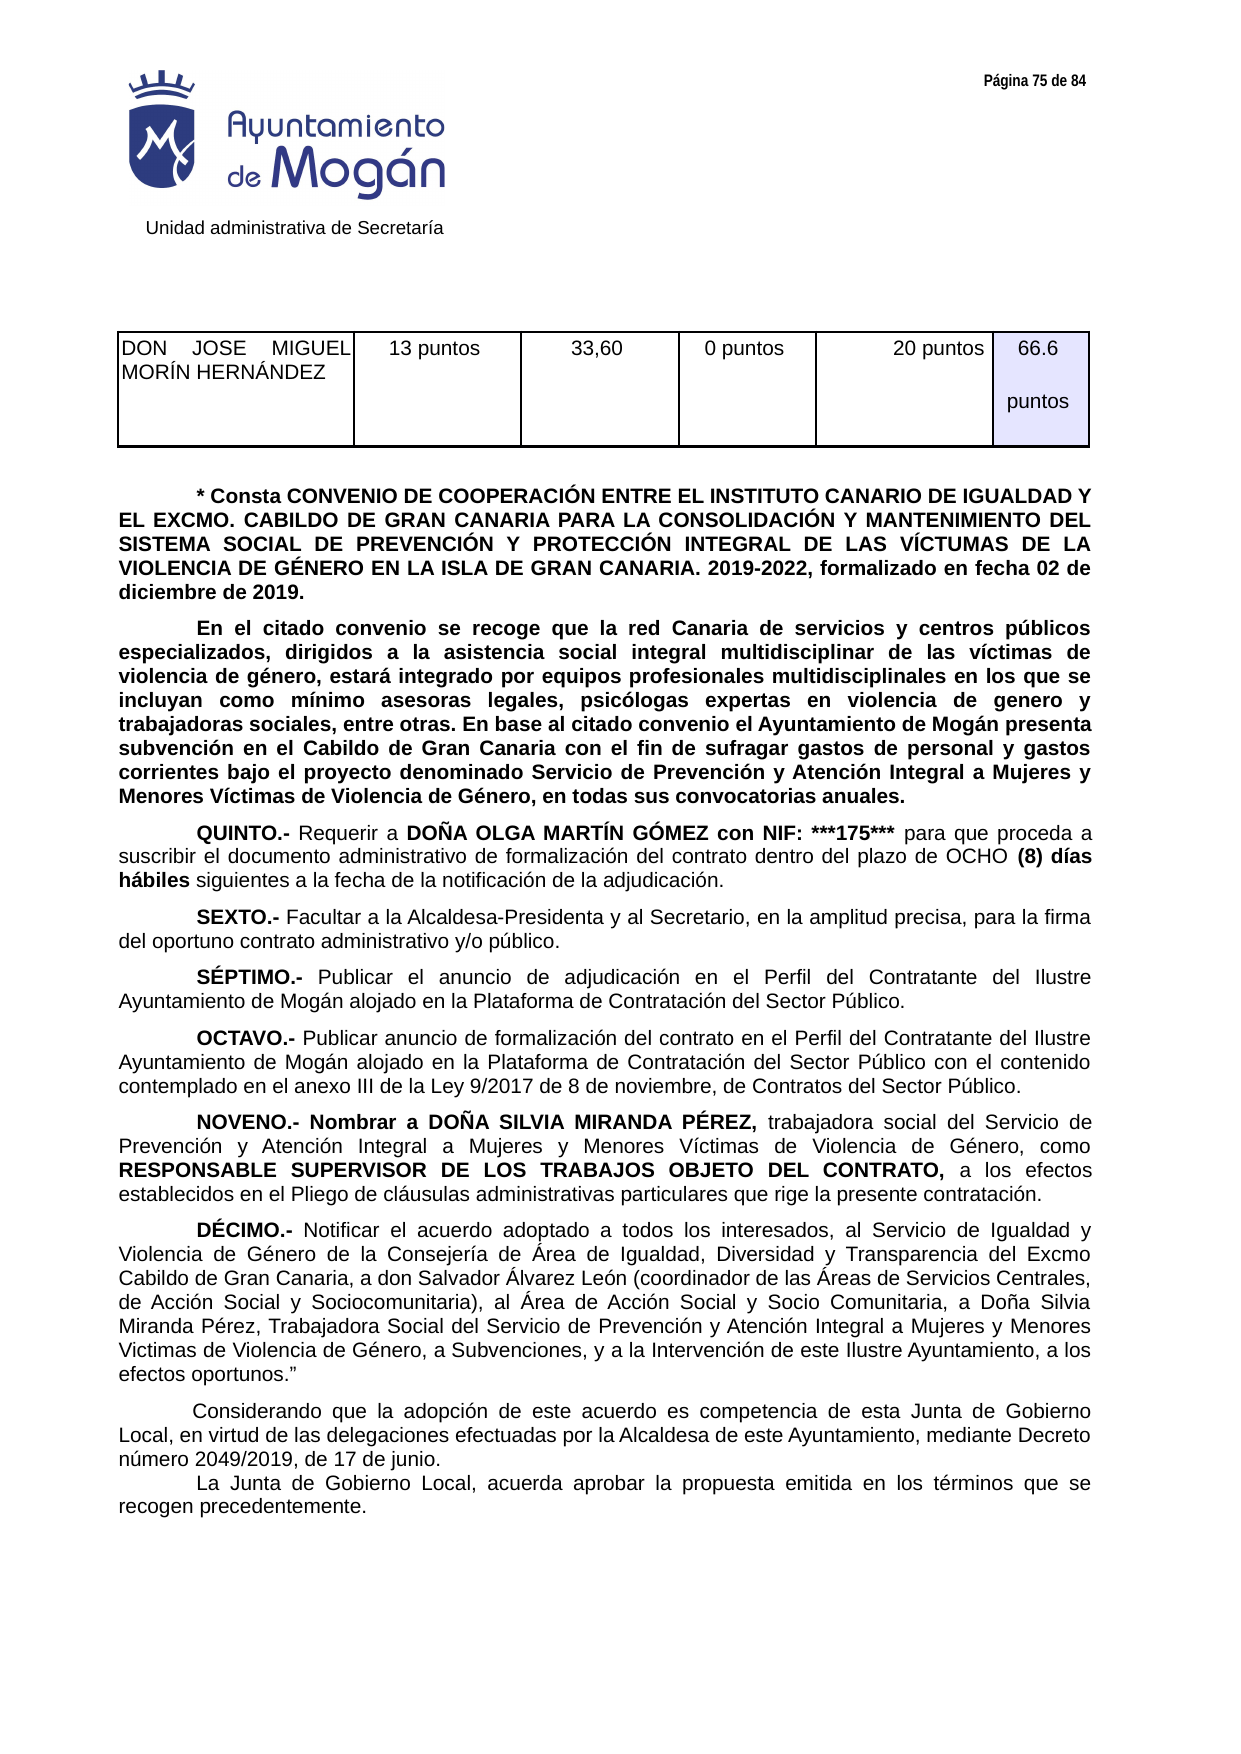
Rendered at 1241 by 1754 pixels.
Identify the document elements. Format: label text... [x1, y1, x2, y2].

text OCTAVO.- Publicar anuncio de formalización del contrato en el Perfil del Contratante del Ilustre Ayuntamiento de Mogán alojado en la Plataforma de Contratación del Sector Público con el contenido contemplado en el anexo III de la Ley 9/2017 de 8 de noviembre, de Contratos del Sector Público. [118, 1026, 1092, 1097]
text SEXTO.- Facultar a la Alcaldesa-Presidenta y al Secretario, en la amplitud precisa, para la firma del oportuno contrato administrativo y/o público. [118, 905, 1092, 953]
table_cell 66.6 puntos [994, 333, 1088, 445]
text QUINTO.- Requerir a DOÑA OLGA MARTÍN GÓMEZ con NIF: ***175*** para que proceda a suscribir el documento administrativo de formalización del contrato dentro del plazo de OCHO (8) días hábiles siguientes a la fecha de la notificación de la adjudicación. [118, 820, 1092, 892]
table_cell 33,60 [522, 333, 678, 445]
table_cell 13 puntos [355, 333, 520, 445]
text * Consta CONVENIO DE COOPERACIÓN ENTRE EL INSTITUTO CANARIO DE IGUALDAD Y EL EXCMO. CABILDO DE GRAN CANARIA PARA LA CONSOLIDACIÓN Y MANTENIMIENTO DEL SISTEMA SOCIAL DE PREVENCIÓN Y PROTECCIÓN INTEGRAL DE LAS VÍCTUMAS DE LA VIOLENCIA DE GÉNERO EN LA ISLA DE GRAN CANARIA. 2019-2022, formalizado en fecha 02 de diciembre de 2019. [118, 484, 1092, 604]
text SÉPTIMO.- Publicar el anuncio de adjudicación en el Perfil del Contratante del Ilustre Ayuntamiento de Mogán alojado en la Plataforma de Contratación del Sector Público. [118, 965, 1092, 1013]
text La Junta de Gobierno Local, acuerda aprobar la propuesta emitida en los términos que se recogen precedentemente. [118, 1470, 1092, 1518]
text DÉCIMO.- Notificar el acuerdo adoptado a todos los interesados, al Servicio de Igualdad y Violencia de Género de la Consejería de Área de Igualdad, Diversidad y Transparencia del Excmo Cabildo de Gran Canaria, a don Salvador Álvarez León (coordinador de las Áreas de Servicios Centrales, de Acción Social y Sociocomunitaria), al Área de Acción Social y Socio Comunitaria, a Doña Silvia Miranda Pérez, Trabajadora Social del Servicio de Prevención y Atención Integral a Mujeres y Menores Victimas de Violencia de Género, a Subvenciones, y a la Intervención de este Ilustre Ayuntamiento, a los efectos oportunos.” [118, 1218, 1092, 1386]
text NOVENO.- Nombrar a DOÑA SILVIA MIRANDA PÉREZ, trabajadora social del Servicio de Prevención y Atención Integral a Mujeres y Menores Víctimas de Violencia de Género, como RESPONSABLE SUPERVISOR DE LOS TRABAJOS OBJETO DEL CONTRATO, a los efectos establecidos en el Pliego de cláusulas administrativas particulares que rige la presente contratación. [118, 1110, 1092, 1206]
picture [128, 70, 445, 206]
text Considerando que la adopción de este acuerdo es competencia de esta Junta de Gobierno Local, en virtud de las delegaciones efectuadas por la Alcaldesa de este Ayuntamiento, mediante Decreto número 2049/2019, de 17 de junio. [118, 1398, 1092, 1470]
table_cell DON JOSE MIGUEL MORÍN HERNÁNDEZ [119, 333, 353, 445]
text En el citado convenio se recoge que la red Canaria de servicios y centros públicos especializados, dirigidos a la asistencia social integral multidisciplinar de las víctimas de violencia de género, estará integrado por equipos profesionales multidisciplinales en los que se incluyan como mínimo asesoras legales, psicólogas expertas en violencia de genero y trabajadoras sociales, entre otras. En base al citado convenio el Ayuntamiento de Mogán presenta subvención en el Cabildo de Gran Canaria con el fin de sufragar gastos de personal y gastos corrientes bajo el proyecto denominado Servicio de Prevención y Atención Integral a Mujeres y Menores Víctimas de Violencia de Género, en todas sus convocatorias anuales. [118, 616, 1092, 808]
table_cell 0 puntos [680, 333, 815, 445]
table_cell 20 puntos [817, 333, 992, 445]
